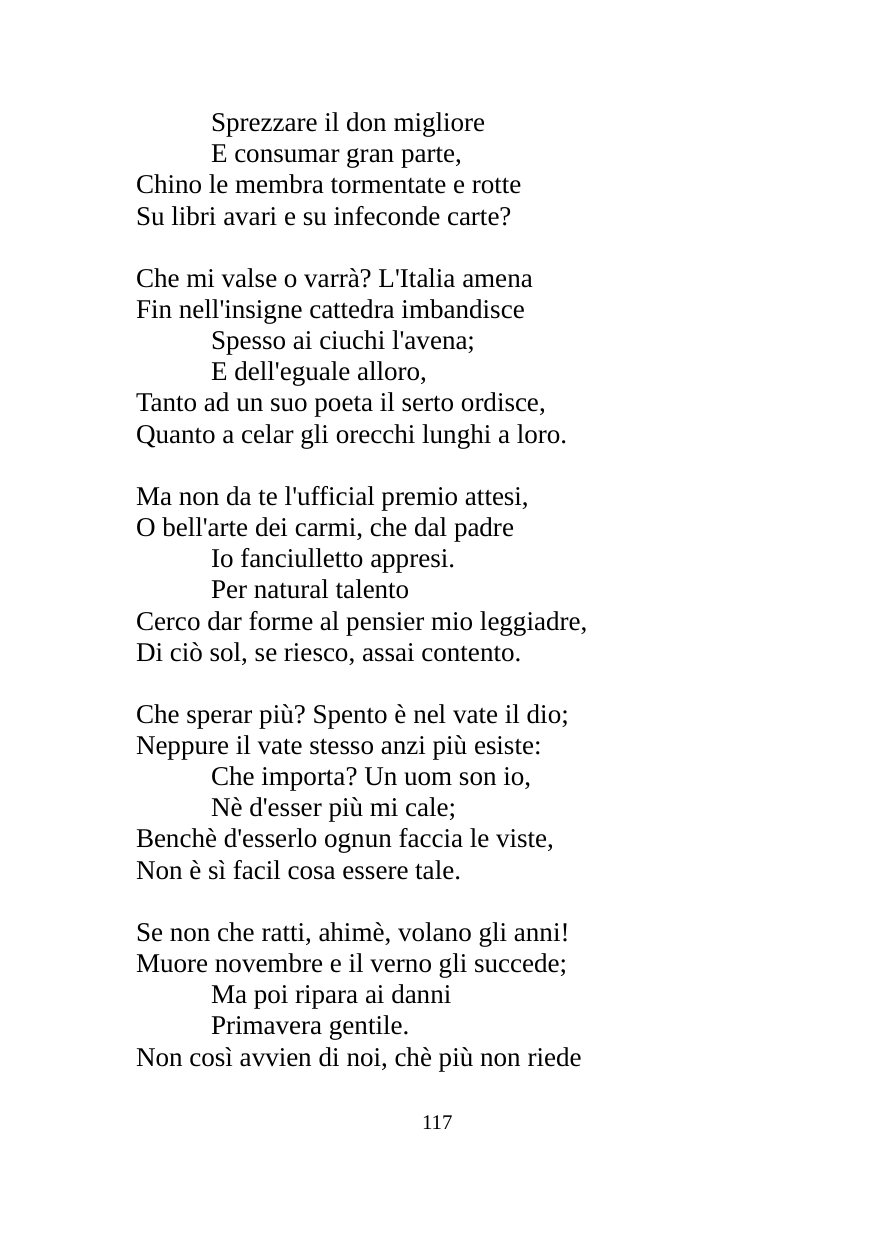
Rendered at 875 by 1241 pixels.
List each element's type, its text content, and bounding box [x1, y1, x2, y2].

text Che mi valse o varrà? L'Italia amena [106, 262, 768, 293]
text Non è sì facil cosa essere tale. [106, 854, 768, 885]
text Quanto a celar gli orecchi lunghi a loro. [106, 418, 768, 449]
text Tanto ad un suo poeta il serto ordisce, [106, 387, 768, 418]
text Neppure il vate stesso anzi più esiste: [106, 729, 768, 760]
text O bell'arte dei carmi, che dal padre [106, 511, 768, 542]
text Di ciò sol, se riesco, assai contento. [106, 636, 768, 667]
text Non così avvien di noi, chè più non riede [106, 1041, 768, 1072]
text Chino le membra tormentate e rotte [106, 168, 768, 200]
text Muore novembre e il verno gli succede; [106, 947, 768, 978]
text Primavera gentile. [181, 1009, 768, 1041]
text E dell'eguale alloro, [181, 355, 768, 387]
text Benchè d'esserlo ognun faccia le viste, [106, 823, 768, 854]
text Che importa? Un uom son io, [181, 760, 768, 791]
text Nè d'esser più mi cale; [181, 791, 768, 823]
text Se non che ratti, ahimè, volano gli anni! [106, 916, 768, 947]
text Su libri avari e su infeconde carte? [106, 200, 768, 231]
text E consumar gran parte, [181, 137, 768, 168]
text Ma poi ripara ai danni [181, 978, 768, 1009]
text Ma non da te l'ufficial premio attesi, [106, 480, 768, 511]
text Fin nell'insigne cattedra imbandisce [106, 293, 768, 324]
text Per natural talento [181, 573, 768, 604]
text Io fanciulletto appresi. [181, 542, 768, 573]
text Sprezzare il don migliore [181, 106, 768, 137]
text Che sperar più? Spento è nel vate il dio; [106, 698, 768, 729]
text Cerco dar forme al pensier mio leggiadre, [106, 604, 768, 636]
text Spesso ai ciuchi l'avena; [181, 324, 768, 355]
